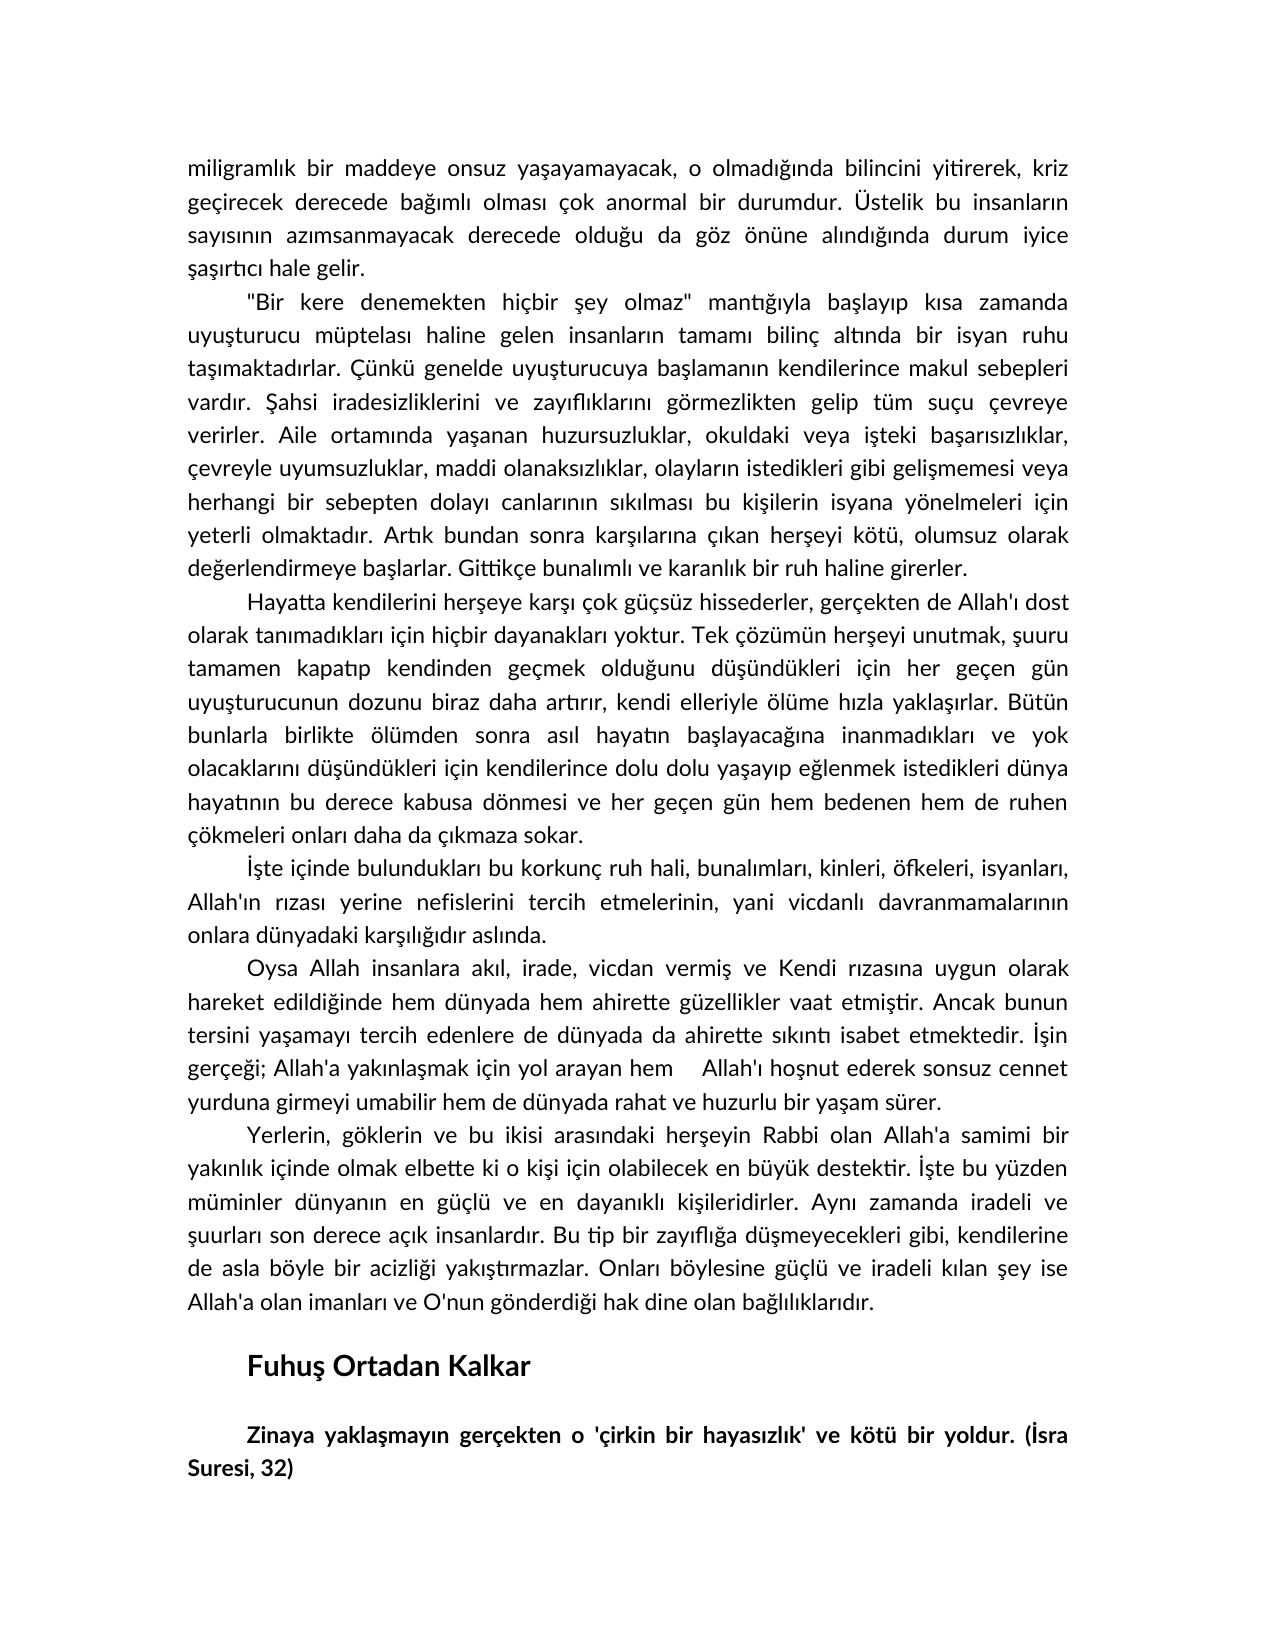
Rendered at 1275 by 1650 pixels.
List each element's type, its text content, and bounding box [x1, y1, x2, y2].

text miligramlık bir maddeye onsuz yaşayamayacak, o olmadığında bilincini yitirerek, kriz geçirecek derecede bağımlı olması çok anormal bir durumdur. Üstelik bu insanların sayısının azımsanmayacak derecede olduğu da göz önüne alındığında durum iyice şaşırtıcı hale gelir. [187, 150, 1070, 283]
text Oysa Allah insanlara akıl, irade, vicdan vermiş ve Kendi rızasına uygun olarak hareket edildiğinde hem dünyada hem ahirette güzellikler vaat etmiştir. Ancak bunun tersini yaşamayı tercih edenlere de dünyada da ahirette sıkıntı isabet etmektedir. İşin gerçeği; Allah'a yakınlaşmak için yol arayan hem Allah'ı hoşnut ederek sonsuz cennet yurduna girmeyi umabilir hem de dünyada rahat ve huzurlu bir yaşam sürer. [187, 950, 1070, 1117]
text "Bir kere denemekten hiçbir şey olmaz" mantığıyla başlayıp kısa zamanda uyuşturucu müptelası haline gelen insanların tamamı bilinç altında bir isyan ruhu taşımaktadırlar. Çünkü genelde uyuşturucuya başlamanın kendilerince makul sebepleri vardır. Şahsi iradesizliklerini ve zayıflıklarını görmezlikten gelip tüm suçu çevreye verirler. Aile ortamında yaşanan huzursuzluklar, okuldaki veya işteki başarısızlıklar, çevreyle uyumsuzluklar, maddi olanaksızlıklar, olayların istedikleri gibi gelişmemesi veya herhangi bir sebepten dolayı canlarının sıkılması bu kişilerin isyana yönelmeleri için yeterli olmaktadır. Artık bundan sonra karşılarına çıkan herşeyi kötü, olumsuz olarak değerlendirmeye başlarlar. Gittikçe bunalımlı ve karanlık bir ruh haline girerler. [187, 283, 1070, 583]
text Hayatta kendilerini herşeye karşı çok güçsüz hissederler, gerçekten de Allah'ı dost olarak tanımadıkları için hiçbir dayanakları yoktur. Tek çözümün herşeyi unutmak, şuuru tamamen kapatıp kendinden geçmek olduğunu düşündükleri için her geçen gün uyuşturucunun dozunu biraz daha artırır, kendi elleriyle ölüme hızla yaklaşırlar. Bütün bunlarla birlikte ölümden sonra asıl hayatın başlayacağına inanmadıkları ve yok olacaklarını düşündükleri için kendilerince dolu dolu yaşayıp eğlenmek istedikleri dünya hayatının bu derece kabusa dönmesi ve her geçen gün hem bedenen hem de ruhen çökmeleri onları daha da çıkmaza sokar. [187, 583, 1070, 850]
text Fuhuş Ortadan Kalkar [187, 1350, 1070, 1383]
text Zinaya yaklaşmayın gerçekten o 'çirkin bir hayasızlık' ve kötü bir yoldur. (İsra Suresi, 32) [187, 1417, 1070, 1483]
text İşte içinde bulundukları bu korkunç ruh hali, bunalımları, kinleri, öfkeleri, isyanları, Allah'ın rızası yerine nefislerini tercih etmelerinin, yani vicdanlı davranmamalarının onlara dünyadaki karşılığıdır aslında. [187, 850, 1070, 950]
text Yerlerin, göklerin ve bu ikisi arasındaki herşeyin Rabbi olan Allah'a samimi bir yakınlık içinde olmak elbette ki o kişi için olabilecek en büyük destektir. İşte bu yüzden müminler dünyanın en güçlü ve en dayanıklı kişileridirler. Aynı zamanda iradeli ve şuurları son derece açık insanlardır. Bu tip bir zayıflığa düşmeyecekleri gibi, kendilerine de asla böyle bir acizliği yakıştırmazlar. Onları böylesine güçlü ve iradeli kılan şey ise Allah'a olan imanları ve O'nun gönderdiği hak dine olan bağlılıklarıdır. [187, 1117, 1070, 1317]
